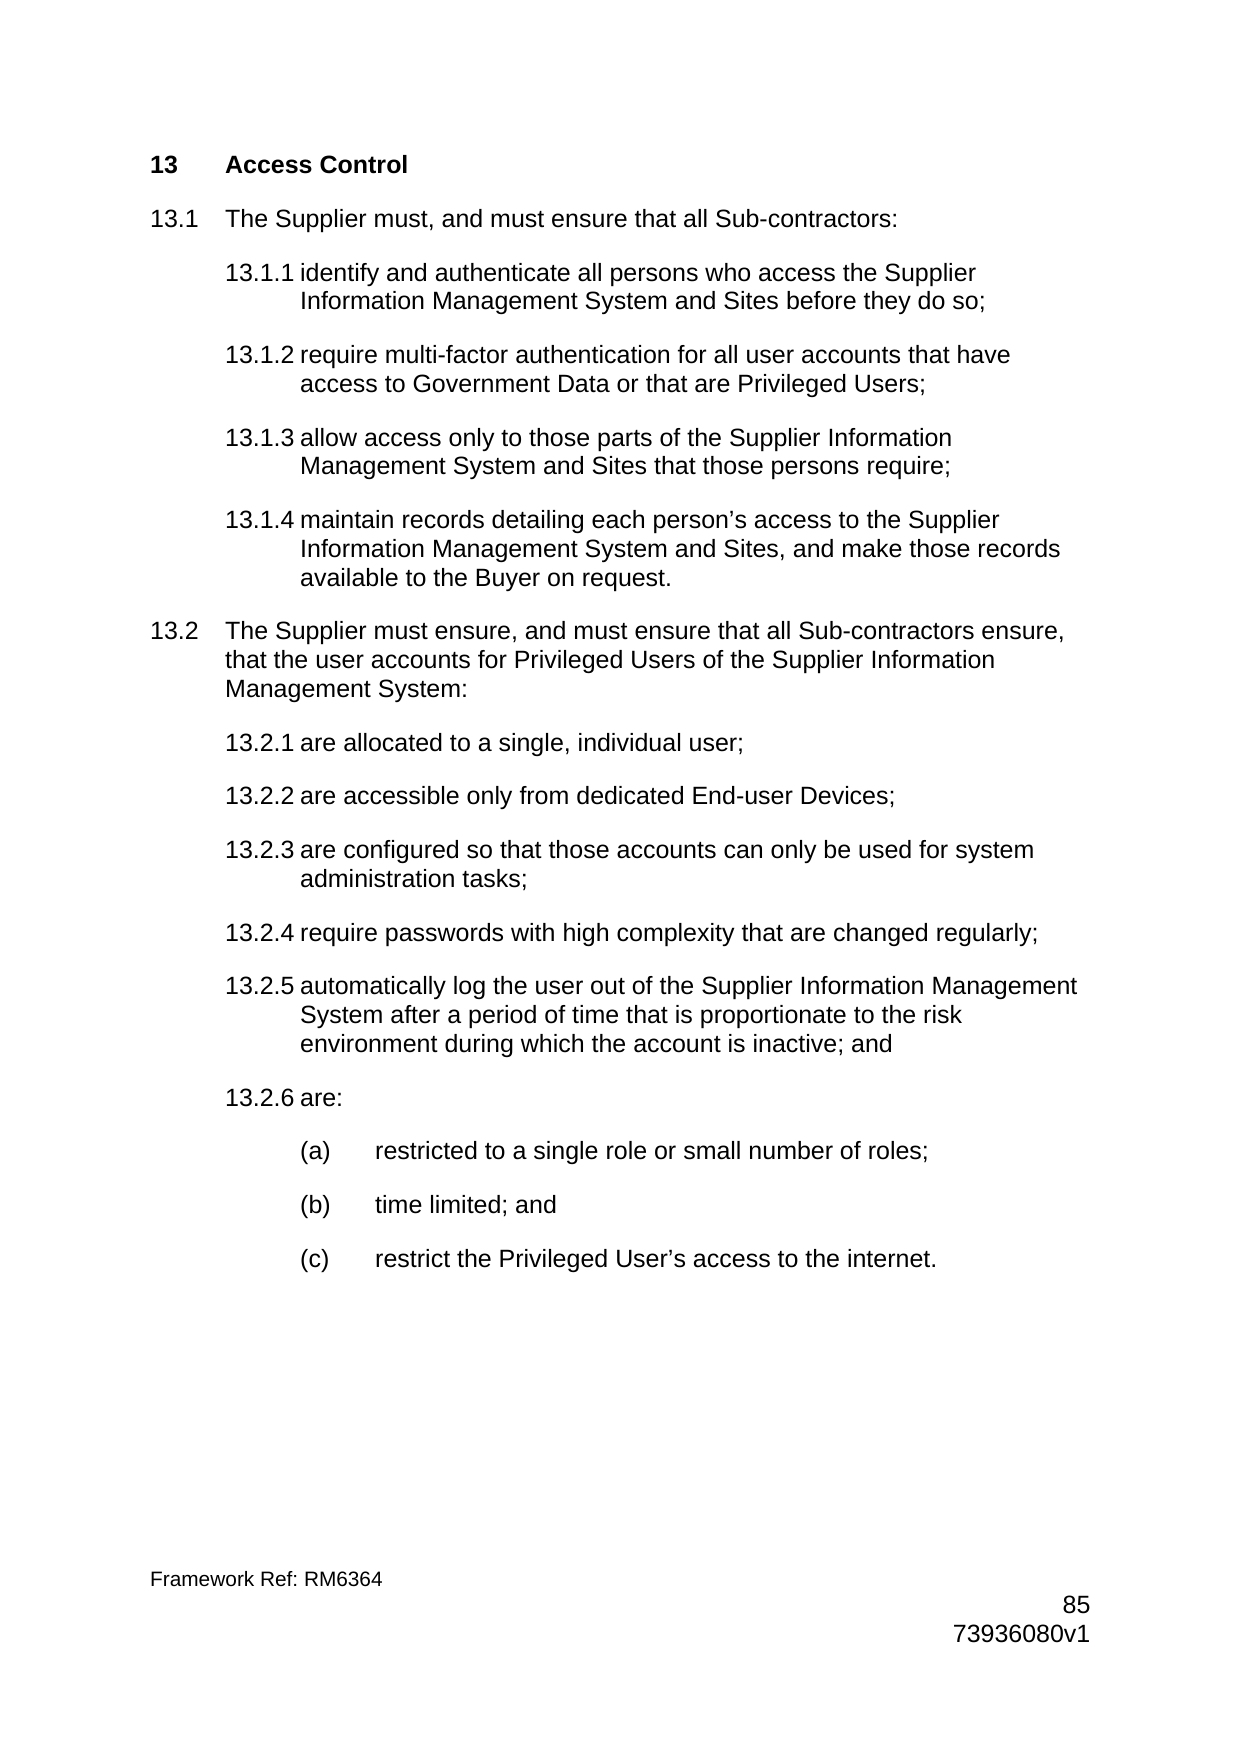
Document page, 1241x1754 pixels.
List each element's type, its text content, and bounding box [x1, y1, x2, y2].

list maintain records detailing each person’s access to the Supplier Information Management System and Sites, and make those records available to the Buyer on request. [225, 505, 1090, 591]
list identify and authenticate all persons who access the Supplier Information Management System and Sites before they do so; [225, 257, 1090, 315]
list allow access only to those parts of the Supplier Information Management System and Sites that those persons require; [225, 422, 1090, 480]
list restricted to a single role or small number of roles; [300, 1136, 1090, 1165]
list Access Control [150, 150, 1090, 179]
list The Supplier must ensure, and must ensure that all Sub-contractors ensure, that the user accounts for Privileged Users of the Supplier Information Management System: [150, 616, 1090, 702]
list require multi-factor authentication for all user accounts that have access to Government Data or that are Privileged Users; [225, 340, 1090, 397]
list are allocated to a single, individual user; [225, 727, 1090, 756]
list are configured so that those accounts can only be used for system administration tasks; [225, 835, 1090, 892]
list time limited; and [300, 1190, 1090, 1219]
list automatically log the user out of the Supplier Information Management System after a period of time that is proportionate to the risk environment during which the account is inactive; and [225, 971, 1090, 1057]
list are accessible only from dedicated End-user Devices; [225, 781, 1090, 810]
list restrict the Privileged User’s access to the internet. [300, 1244, 1090, 1272]
list The Supplier must, and must ensure that all Sub-contractors: [150, 204, 1090, 232]
list require passwords with high complexity that are changed regularly; [225, 917, 1090, 946]
list are: [225, 1082, 1090, 1111]
